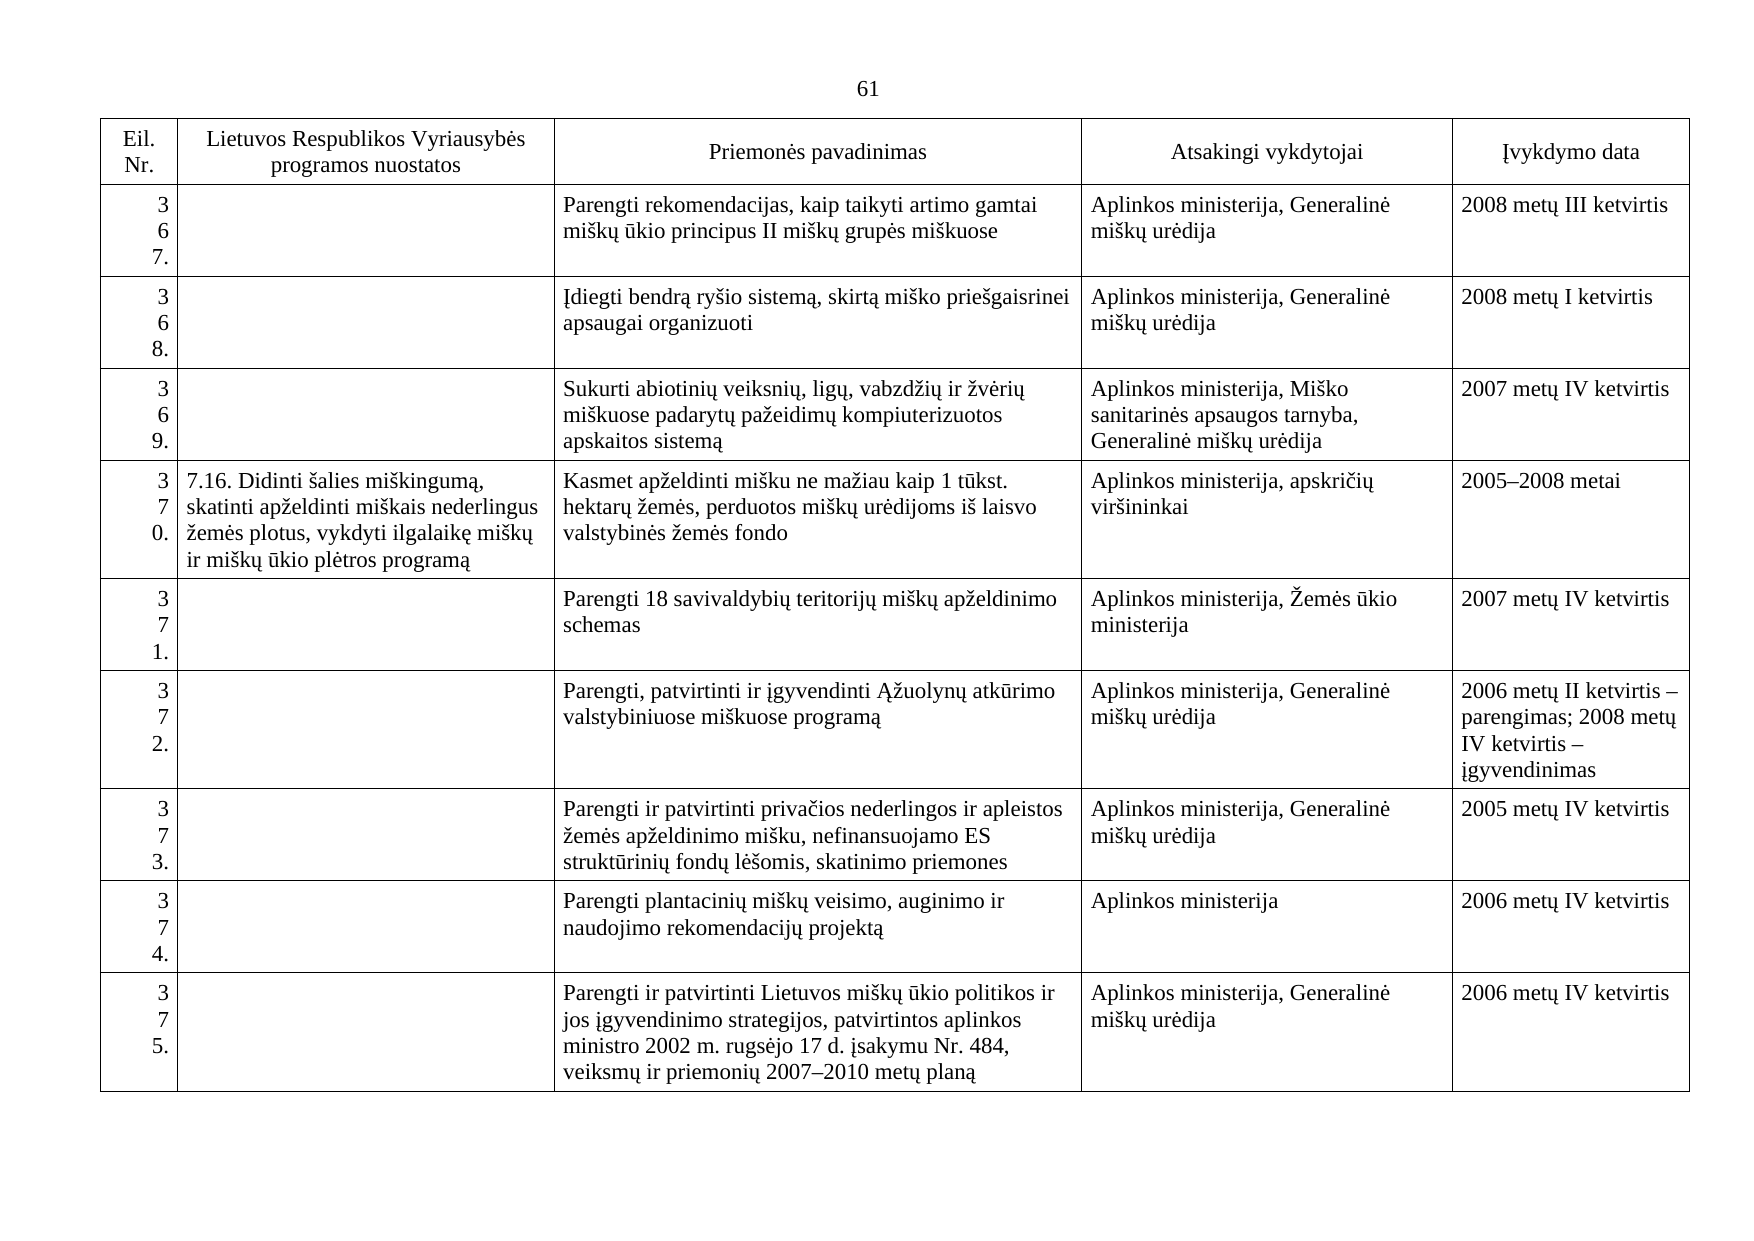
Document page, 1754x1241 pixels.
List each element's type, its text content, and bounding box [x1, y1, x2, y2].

table_header [1690, 118, 1754, 184]
table_cell [101, 185, 177, 276]
table_header Lietuvos Respublikos Vyriausybės programos nuostatos [178, 119, 554, 184]
table_cell [178, 579, 554, 670]
table_cell Parengti 18 savivaldybių teritorijų miškų apželdinimo schemas [555, 579, 1081, 670]
table_cell Aplinkos ministerija, Generalinė miškų urėdija [1082, 789, 1452, 880]
table_cell Aplinkos ministerija, Generalinė miškų urėdija [1082, 185, 1452, 276]
table_cell Aplinkos ministerija [1082, 881, 1452, 972]
table_cell [1690, 276, 1754, 368]
table_cell [101, 789, 177, 880]
table_cell [1690, 880, 1754, 972]
table_cell [1690, 368, 1754, 460]
table_cell Parengti ir patvirtinti Lietuvos miškų ūkio politikos ir jos įgyvendinimo strategijos, patvirtintos aplinkos ministro 2002 m. rugsėjo 17 d. įsakymu Nr. 484, veiksmų ir priemonių 2007–2010 metų planą [555, 973, 1081, 1091]
table_cell Parengti, patvirtinti ir įgyvendinti Ąžuolynų atkūrimo valstybiniuose miškuose programą [555, 671, 1081, 788]
table_cell [101, 461, 177, 578]
table_cell [1690, 670, 1754, 788]
table_cell Aplinkos ministerija, Žemės ūkio ministerija [1082, 579, 1452, 670]
table_cell 2006 metų II ketvirtis – parengimas; 2008 metų IV ketvirtis – įgyvendinimas [1453, 671, 1689, 788]
table_header Priemonės pavadinimas [555, 119, 1081, 184]
table_header Atsakingi vykdytojai [1082, 119, 1452, 184]
table_cell 2006 metų IV ketvirtis [1453, 881, 1689, 972]
table_cell [101, 369, 177, 460]
table_cell Parengti plantacinių miškų veisimo, auginimo ir naudojimo rekomendacijų projektą [555, 881, 1081, 972]
table_cell 2007 metų IV ketvirtis [1453, 579, 1689, 670]
table_cell Aplinkos ministerija, Miško sanitarinės apsaugos tarnyba, Generalinė miškų urėdija [1082, 369, 1452, 460]
table_cell 2008 metų I ketvirtis [1453, 277, 1689, 368]
table_cell 2005–2008 metai [1453, 461, 1689, 578]
table_cell 2005 metų IV ketvirtis [1453, 789, 1689, 880]
table_cell [101, 277, 177, 368]
table_cell Aplinkos ministerija, Generalinė miškų urėdija [1082, 671, 1452, 788]
table_cell 2006 metų IV ketvirtis [1453, 973, 1689, 1091]
table_cell [101, 579, 177, 670]
table_cell [1690, 460, 1754, 578]
table_cell Parengti rekomendacijas, kaip taikyti artimo gamtai miškų ūkio principus II miškų grupės miškuose [555, 185, 1081, 276]
table_cell 2008 metų III ketvirtis [1453, 185, 1689, 276]
table_cell [101, 881, 177, 972]
table_cell [1690, 972, 1754, 1091]
table_header Įvykdymo data [1453, 119, 1689, 184]
table_cell [1690, 788, 1754, 880]
table_cell [178, 973, 554, 1091]
table_cell [101, 973, 177, 1091]
table_cell 2007 metų IV ketvirtis [1453, 369, 1689, 460]
table_cell [178, 185, 554, 276]
table_cell [101, 671, 177, 788]
table_cell [178, 369, 554, 460]
table_cell [178, 789, 554, 880]
table_header Eil. Nr. [101, 119, 177, 184]
table_cell [1690, 578, 1754, 670]
table_cell Aplinkos ministerija, apskričių viršininkai [1082, 461, 1452, 578]
table_cell [1690, 184, 1754, 276]
table_cell [178, 671, 554, 788]
table_cell Įdiegti bendrą ryšio sistemą, skirtą miško priešgaisrinei apsaugai organizuoti [555, 277, 1081, 368]
table_cell Aplinkos ministerija, Generalinė miškų urėdija [1082, 277, 1452, 368]
table_cell [178, 881, 554, 972]
table_cell Kasmet apželdinti mišku ne mažiau kaip 1 tūkst. hektarų žemės, perduotos miškų urėdijoms iš laisvo valstybinės žemės fondo [555, 461, 1081, 578]
table_cell Sukurti abiotinių veiksnių, ligų, vabzdžių ir žvėrių miškuose padarytų pažeidimų kompiuterizuotos apskaitos sistemą [555, 369, 1081, 460]
table_cell [178, 277, 554, 368]
table_cell Parengti ir patvirtinti privačios nederlingos ir apleistos žemės apželdinimo mišku, nefinansuojamo ES struktūrinių fondų lėšomis, skatinimo priemones [555, 789, 1081, 880]
table_cell 7.16. Didinti šalies miškingumą, skatinti apželdinti miškais nederlingus žemės plotus, vykdyti ilgalaikę miškų ir miškų ūkio plėtros programą [178, 461, 554, 578]
table_cell Aplinkos ministerija, Generalinė miškų urėdija [1082, 973, 1452, 1091]
